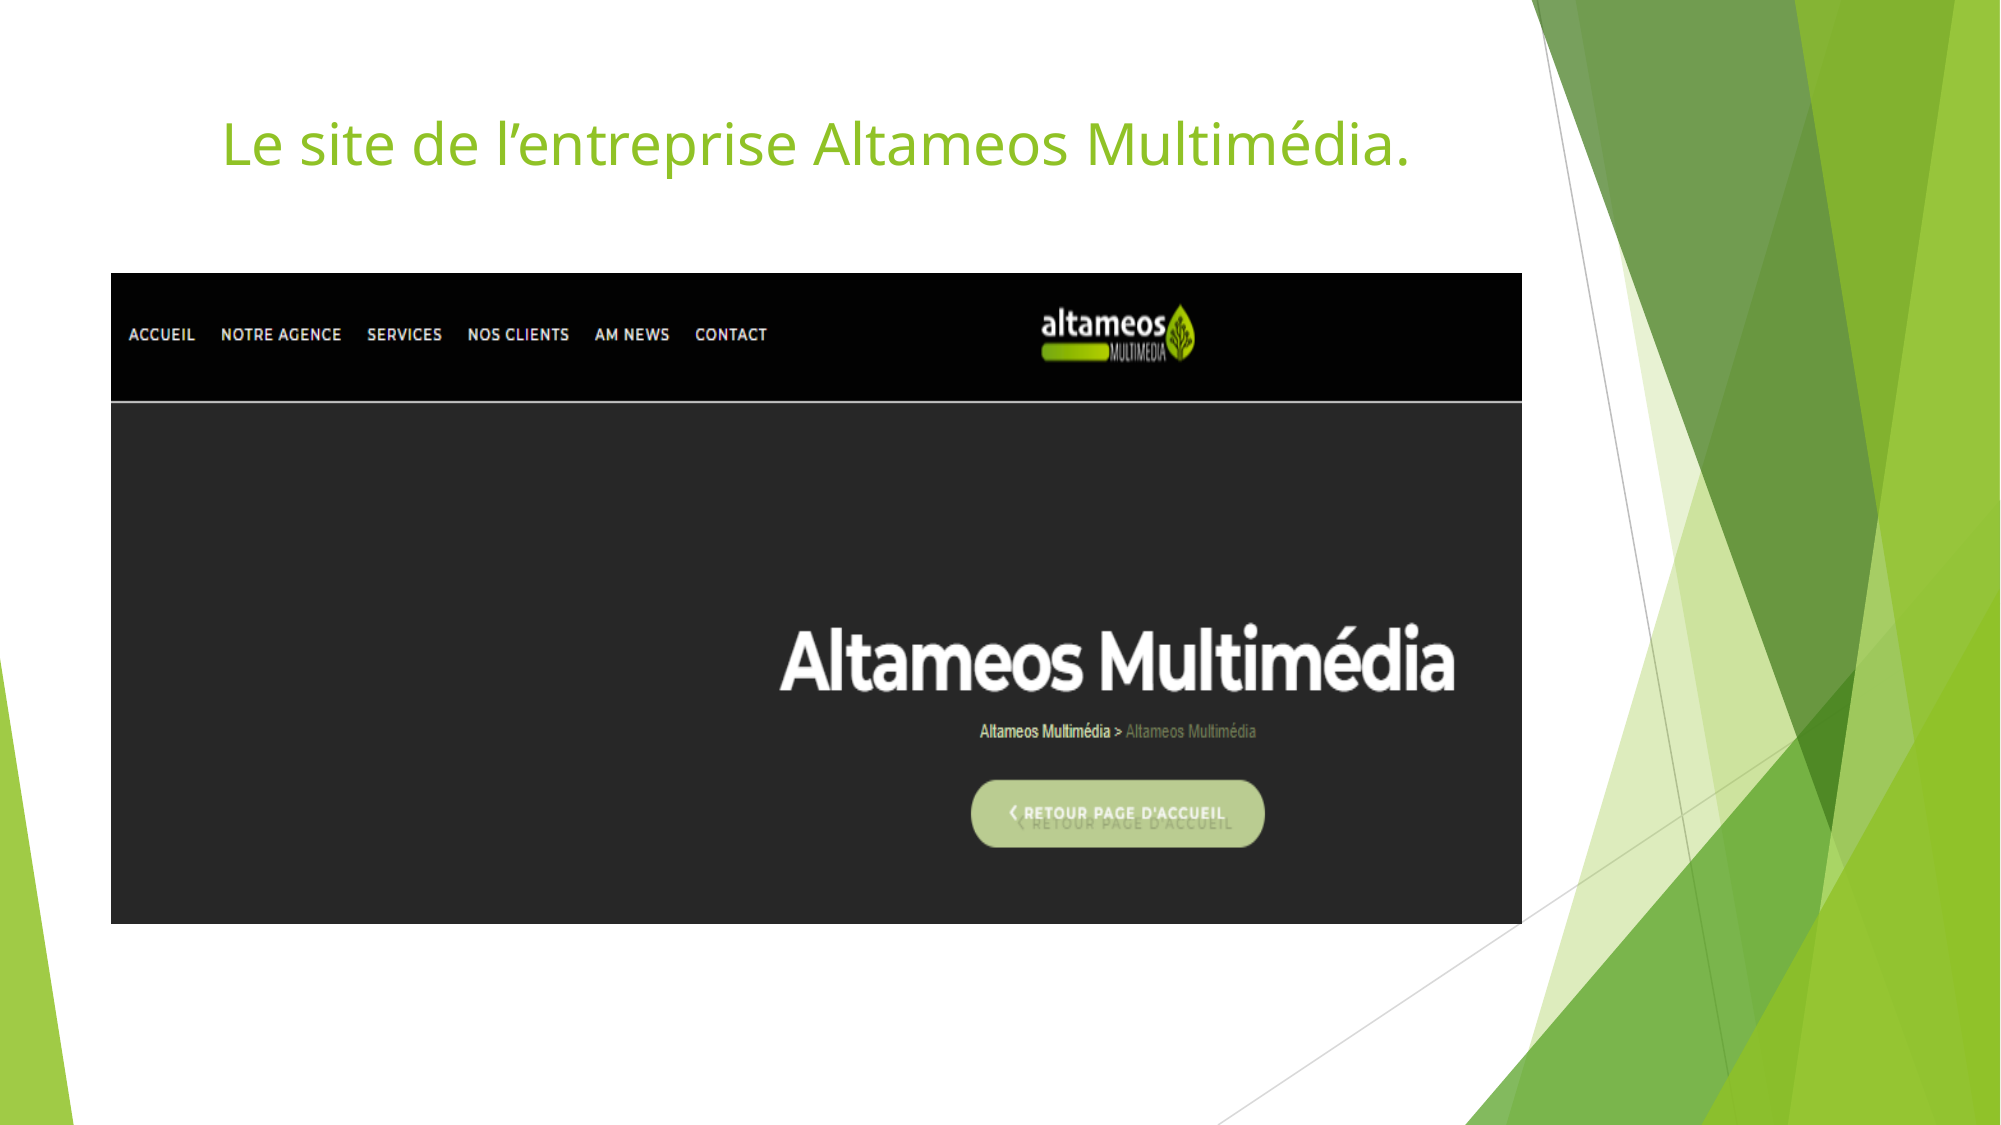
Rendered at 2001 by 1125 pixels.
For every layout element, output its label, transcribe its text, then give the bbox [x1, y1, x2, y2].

picture [111, 273, 1522, 924]
title Le site de l’entreprise Altameos Multimédia. [111, 99, 1522, 227]
